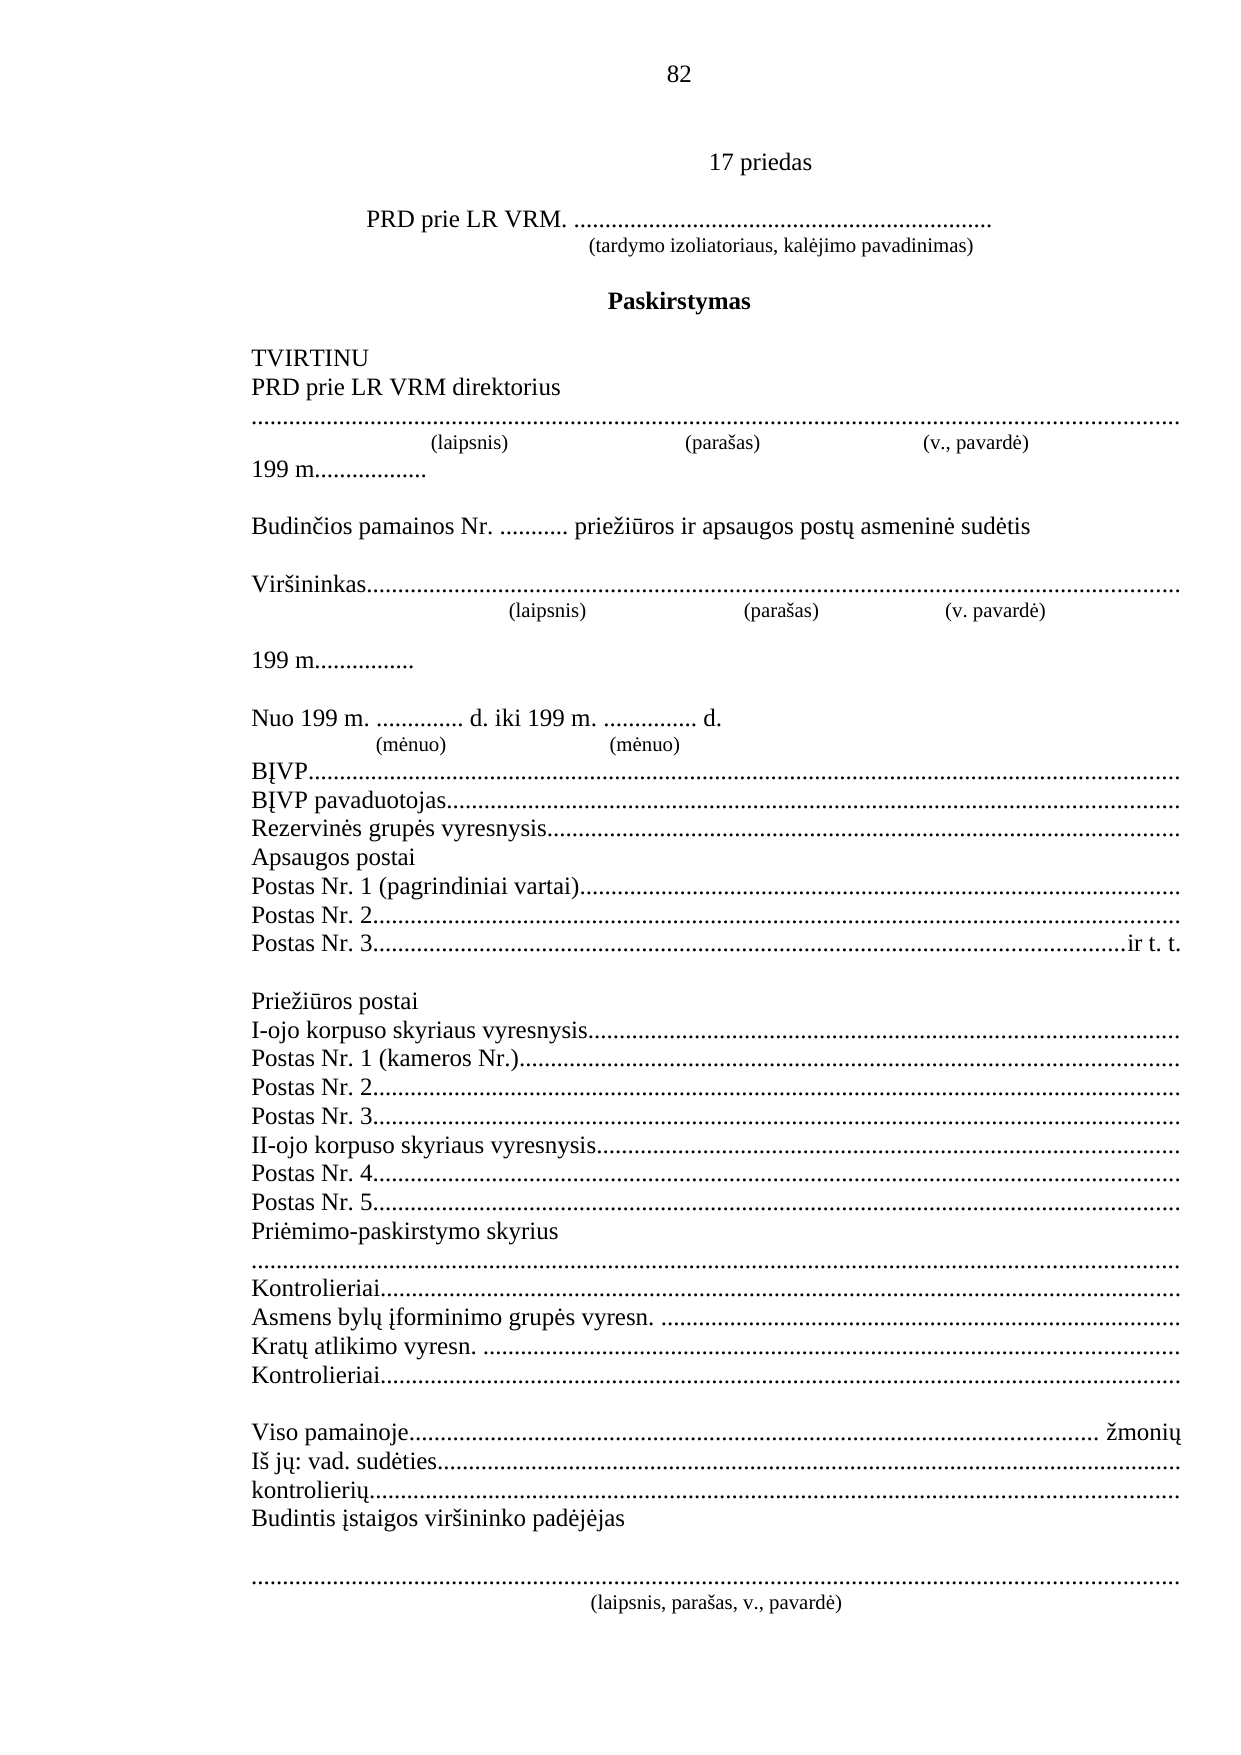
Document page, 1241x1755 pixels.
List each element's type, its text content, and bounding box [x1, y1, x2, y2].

text Postas Nr. 5 [177, 1187, 1181, 1216]
text Postas Nr. 3 ir t. t. [177, 928, 1181, 957]
text (laipsnis, parašas, v., pavardė) [177, 1590, 1181, 1614]
text 17 priedas [177, 147, 1181, 176]
text Viso pamainoje žmonių [177, 1417, 1181, 1446]
text Kontrolieriai [177, 1360, 1181, 1388]
text Postas Nr. 4 [177, 1158, 1181, 1187]
text Budinčios pamainos Nr. ........... priežiūros ir apsaugos postų asmeninė sudėtis [177, 511, 1181, 540]
text Priežiūros postai [177, 986, 1181, 1015]
text Postas Nr. 1 (kameros Nr.) [177, 1043, 1181, 1072]
text I-ojo korpuso skyriaus vyresnysis [177, 1015, 1181, 1043]
text II-ojo korpuso skyriaus vyresnysis [177, 1130, 1181, 1158]
text (tardymo izoliatoriaus, kalėjimo pavadinimas) [177, 233, 1181, 257]
text Nuo 199 m. .............. d. iki 199 m. ............... d. [177, 703, 1181, 732]
text Budintis įstaigos viršininko padėjėjas [177, 1503, 1181, 1532]
text Iš jų: vad. sudėties [177, 1446, 1181, 1475]
text Postas Nr. 2 [177, 900, 1181, 928]
text Asmens bylų įforminimo grupės vyresn. [177, 1302, 1181, 1331]
text TVIRTINU [177, 343, 1181, 372]
text Viršininkas [177, 569, 1181, 597]
text (laipsnis) (parašas) (v., pavardė) [177, 430, 1181, 454]
text Paskirstymas [177, 286, 1181, 315]
text Kontrolieriai [177, 1273, 1181, 1302]
text Kratų atlikimo vyresn. [177, 1331, 1181, 1360]
text (mėnuo) (mėnuo) [177, 732, 1181, 756]
text Postas Nr. 2 [177, 1072, 1181, 1101]
text BĮVP [177, 756, 1181, 785]
text 199 m................ [177, 646, 1181, 674]
text BĮVP pavaduotojas [177, 785, 1181, 813]
text Rezervinės grupės vyresnysis [177, 813, 1181, 842]
text PRD prie LR VRM direktorius [177, 372, 1181, 401]
text (laipsnis) (parašas) (v. pavardė) [177, 597, 1181, 622]
text Postas Nr. 3 [177, 1101, 1181, 1130]
text Postas Nr. 1 (pagrindiniai vartai) [177, 871, 1181, 900]
text 199 m.................. [177, 454, 1181, 482]
text Priėmimo-paskirstymo skyrius [177, 1216, 1181, 1245]
text kontrolierių [177, 1475, 1181, 1503]
text PRD prie LR VRM. ................................................................... [177, 204, 1181, 233]
text Apsaugos postai [177, 842, 1181, 871]
